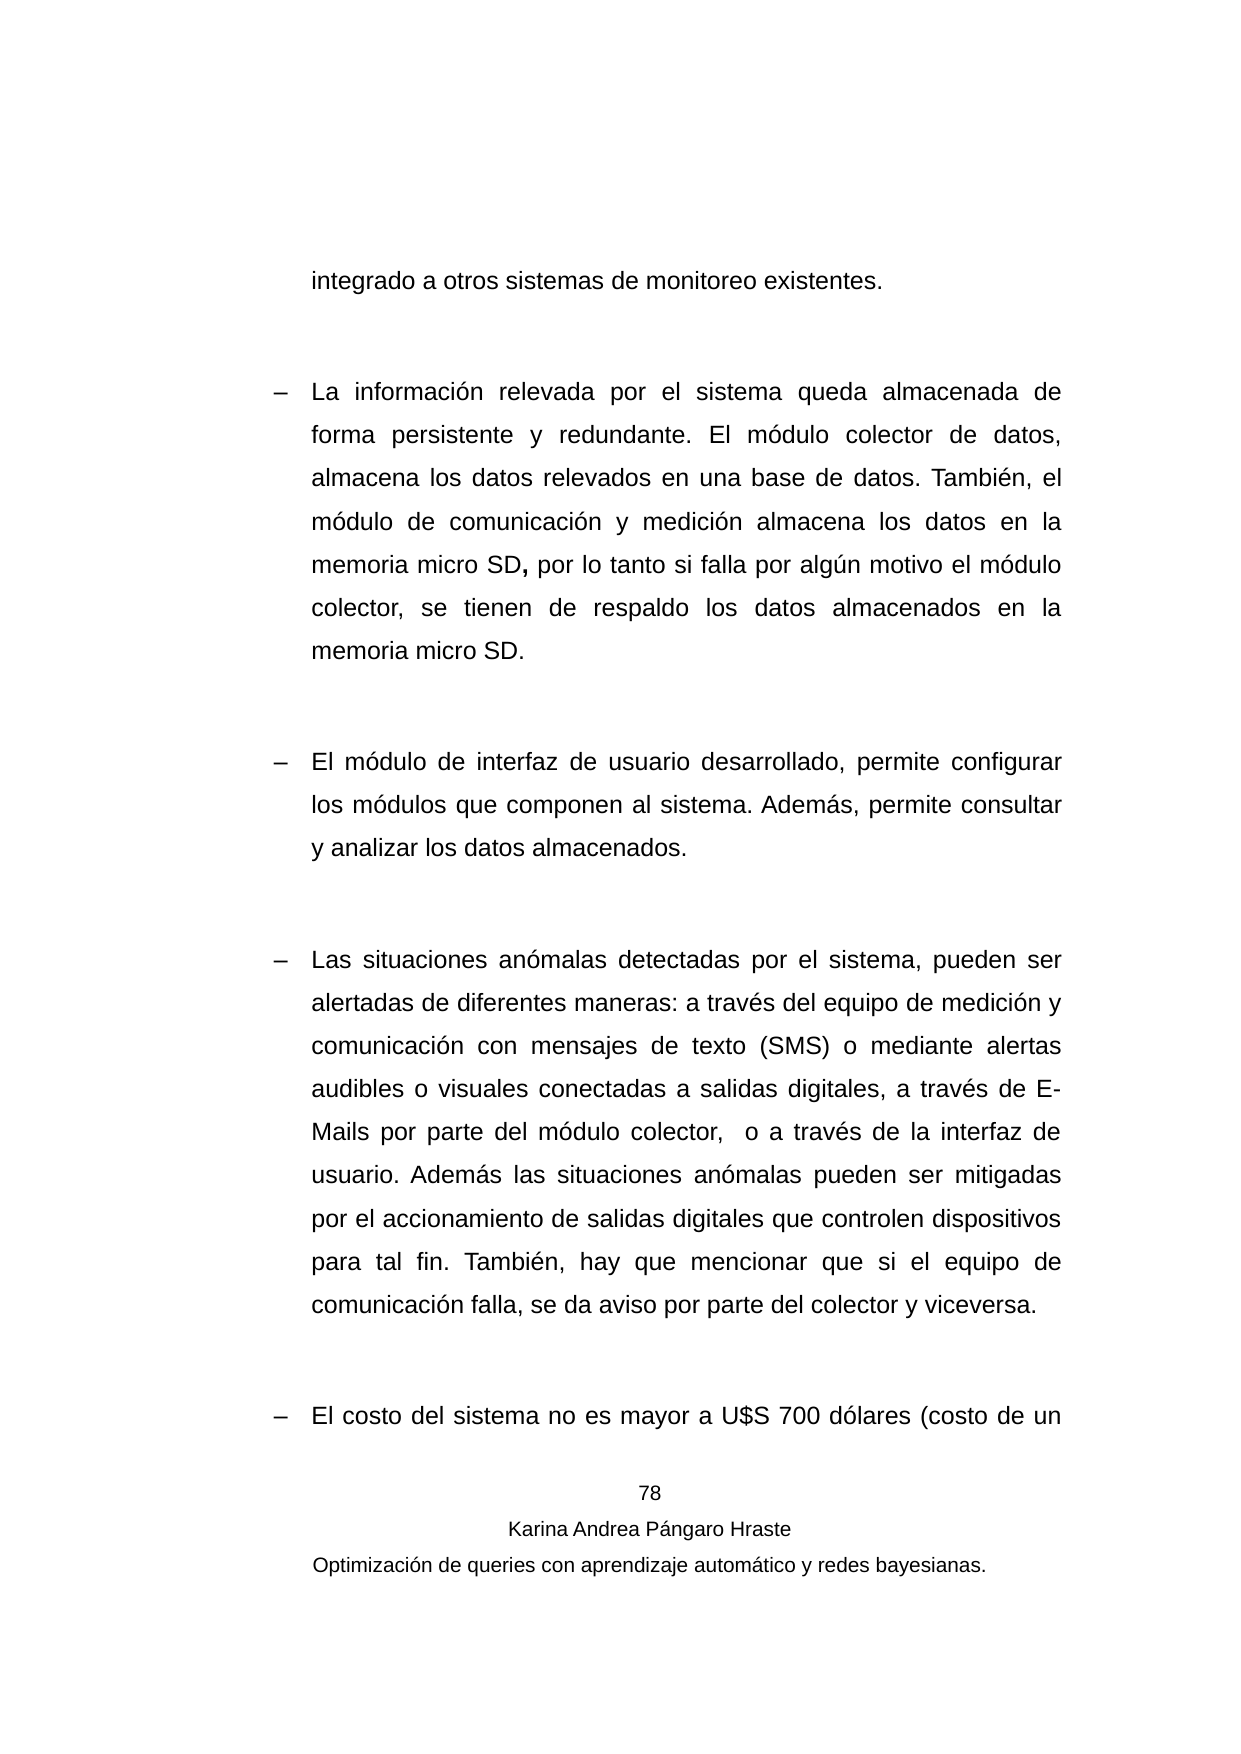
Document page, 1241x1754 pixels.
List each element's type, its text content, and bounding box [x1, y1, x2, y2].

list La información relevada por el sistema queda almacenada de forma persistente y redundante. El módulo colector de datos, almacena los datos relevados en una base de datos. También, el módulo de comunicación y medición almacena los datos en la memoria micro SD, por lo tanto si falla por algún motivo el módulo colector, se tienen de respaldo los datos almacenados en la memoria micro SD. [274, 377, 1063, 664]
list Las situaciones anómalas detectadas por el sistema, pueden ser alertadas de diferentes maneras: a través del equipo de medición y comunicación con mensajes de texto (SMS) o mediante alertas audibles o visuales conectadas a salidas digitales, a través de E-Mails por parte del módulo colector, o a través de la interfaz de usuario. Además las situaciones anómalas pueden ser mitigadas por el accionamiento de salidas digitales que controlen dispositivos para tal fin. También, hay que mencionar que si el equipo de comunicación falla, se da aviso por parte del colector y viceversa. [274, 945, 1063, 1318]
list integrado a otros sistemas de monitoreo existentes. [274, 266, 1063, 294]
list El módulo de interfaz de usuario desarrollado, permite configurar los módulos que componen al sistema. Además, permite consultar y analizar los datos almacenados. [274, 747, 1063, 862]
list El costo del sistema no es mayor a U$S 700 dólares (costo de un [274, 1401, 1063, 1430]
